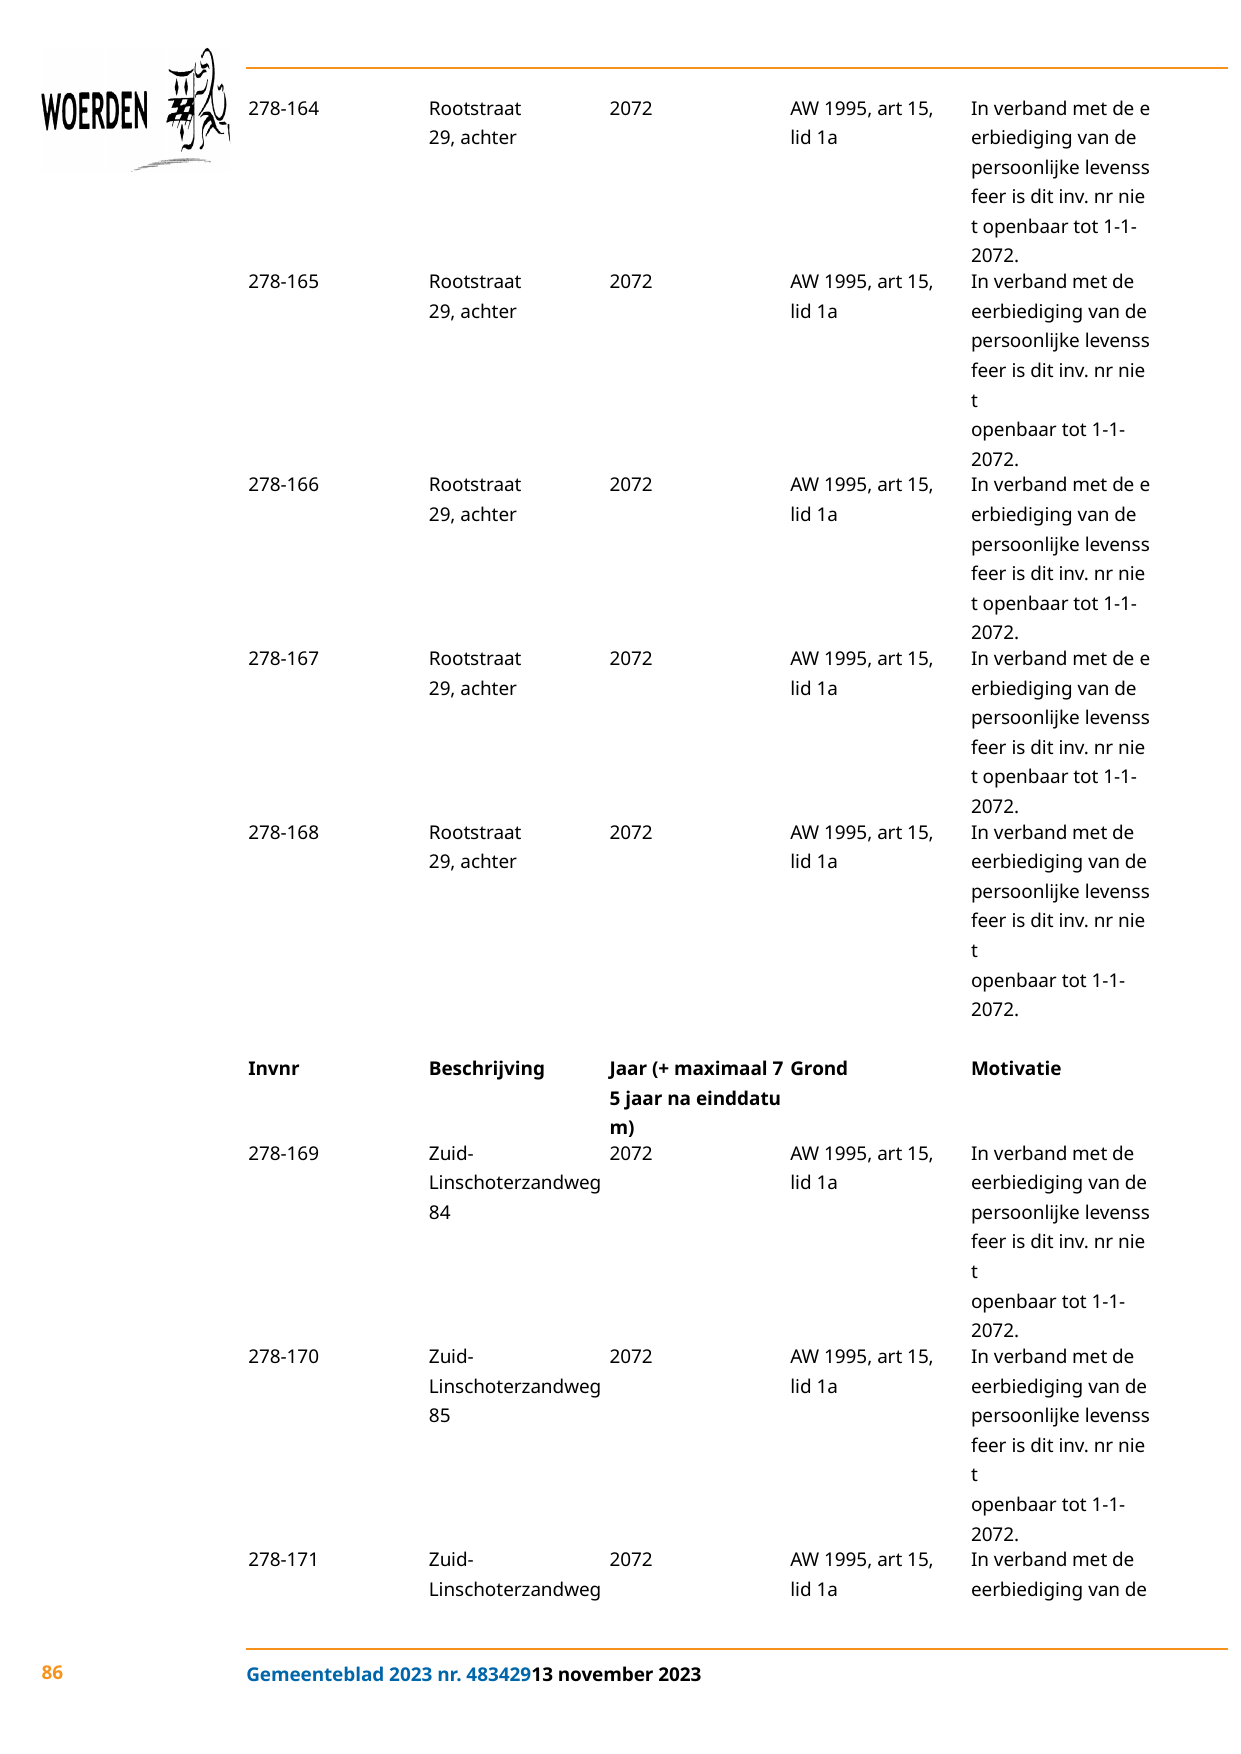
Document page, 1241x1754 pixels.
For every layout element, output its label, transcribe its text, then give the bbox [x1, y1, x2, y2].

table_header Beschrijving [429, 1055, 609, 1140]
table_cell In verband met de eerbiediging van de persoonlijke levenssfeer is dit inv. nr niet openbaar tot 1-1-2072. [971, 645, 1152, 819]
table_cell 2072 [609, 95, 790, 268]
table_cell Zuid-Linschoterzandweg [429, 1546, 609, 1602]
table_cell 278-164 [248, 95, 429, 268]
table_header Jaar (+ maximaal 75 jaar na einddatum) [609, 1055, 790, 1140]
table_cell 2072 [609, 269, 790, 472]
table_cell AW 1995, art 15, lid 1a [790, 472, 971, 645]
table_header Invnr [248, 1055, 429, 1140]
table_cell 278-167 [248, 645, 429, 819]
table_cell 2072 [609, 1140, 790, 1343]
table_cell 278-169 [248, 1140, 429, 1343]
table_cell In verband met de eerbiediging van de persoonlijke levenssfeer is dit inv. nr niet openbaar tot 1-1-2072. [971, 1140, 1152, 1343]
table_cell AW 1995, art 15, lid 1a [790, 819, 971, 1022]
table_cell Rootstraat 29, achter [429, 269, 609, 472]
table_cell In verband met de eerbiediging van de persoonlijke levenssfeer is dit inv. nr niet openbaar tot 1-1-2072. [971, 269, 1152, 472]
table_cell In verband met de eerbiediging van de persoonlijke levenssfeer is dit inv. nr niet openbaar tot 1-1-2072. [971, 819, 1152, 1022]
table_cell Rootstraat 29, achter [429, 472, 609, 645]
table_cell In verband met de eerbiediging van de persoonlijke levenssfeer is dit inv. nr niet openbaar tot 1-1-2072. [971, 472, 1152, 645]
table_cell Rootstraat 29, achter [429, 645, 609, 819]
table_cell 278-166 [248, 472, 429, 645]
table_cell 2072 [609, 1343, 790, 1546]
table_cell AW 1995, art 15, lid 1a [790, 1140, 971, 1343]
table_cell AW 1995, art 15, lid 1a [790, 95, 971, 268]
table_cell In verband met de eerbiediging van de persoonlijke levenssfeer is dit inv. nr niet openbaar tot 1-1-2072. [971, 1343, 1152, 1546]
table_cell In verband met de eerbiediging van de persoonlijke levenssfeer is dit inv. nr niet openbaar tot 1-1-2072. [971, 95, 1152, 268]
picture [41, 47, 231, 172]
table_cell 278-165 [248, 269, 429, 472]
table_cell 2072 [609, 1546, 790, 1602]
table_cell 2072 [609, 645, 790, 819]
table_cell 278-171 [248, 1546, 429, 1602]
table_cell In verband met de eerbiediging van de [971, 1546, 1152, 1602]
table_cell 2072 [609, 819, 790, 1022]
table_cell AW 1995, art 15, lid 1a [790, 1343, 971, 1546]
table_cell Zuid-Linschoterzandweg 84 [429, 1140, 609, 1343]
table_header Grond [790, 1055, 971, 1140]
table_cell Zuid-Linschoterzandweg 85 [429, 1343, 609, 1546]
table_cell Rootstraat 29, achter [429, 95, 609, 268]
table_cell Rootstraat 29, achter [429, 819, 609, 1022]
table_cell AW 1995, art 15, lid 1a [790, 1546, 971, 1602]
table_cell 2072 [609, 472, 790, 645]
table_cell 278-168 [248, 819, 429, 1022]
table_cell AW 1995, art 15, lid 1a [790, 269, 971, 472]
table_cell 278-170 [248, 1343, 429, 1546]
table_cell AW 1995, art 15, lid 1a [790, 645, 971, 819]
table_header Motivatie [971, 1055, 1152, 1140]
